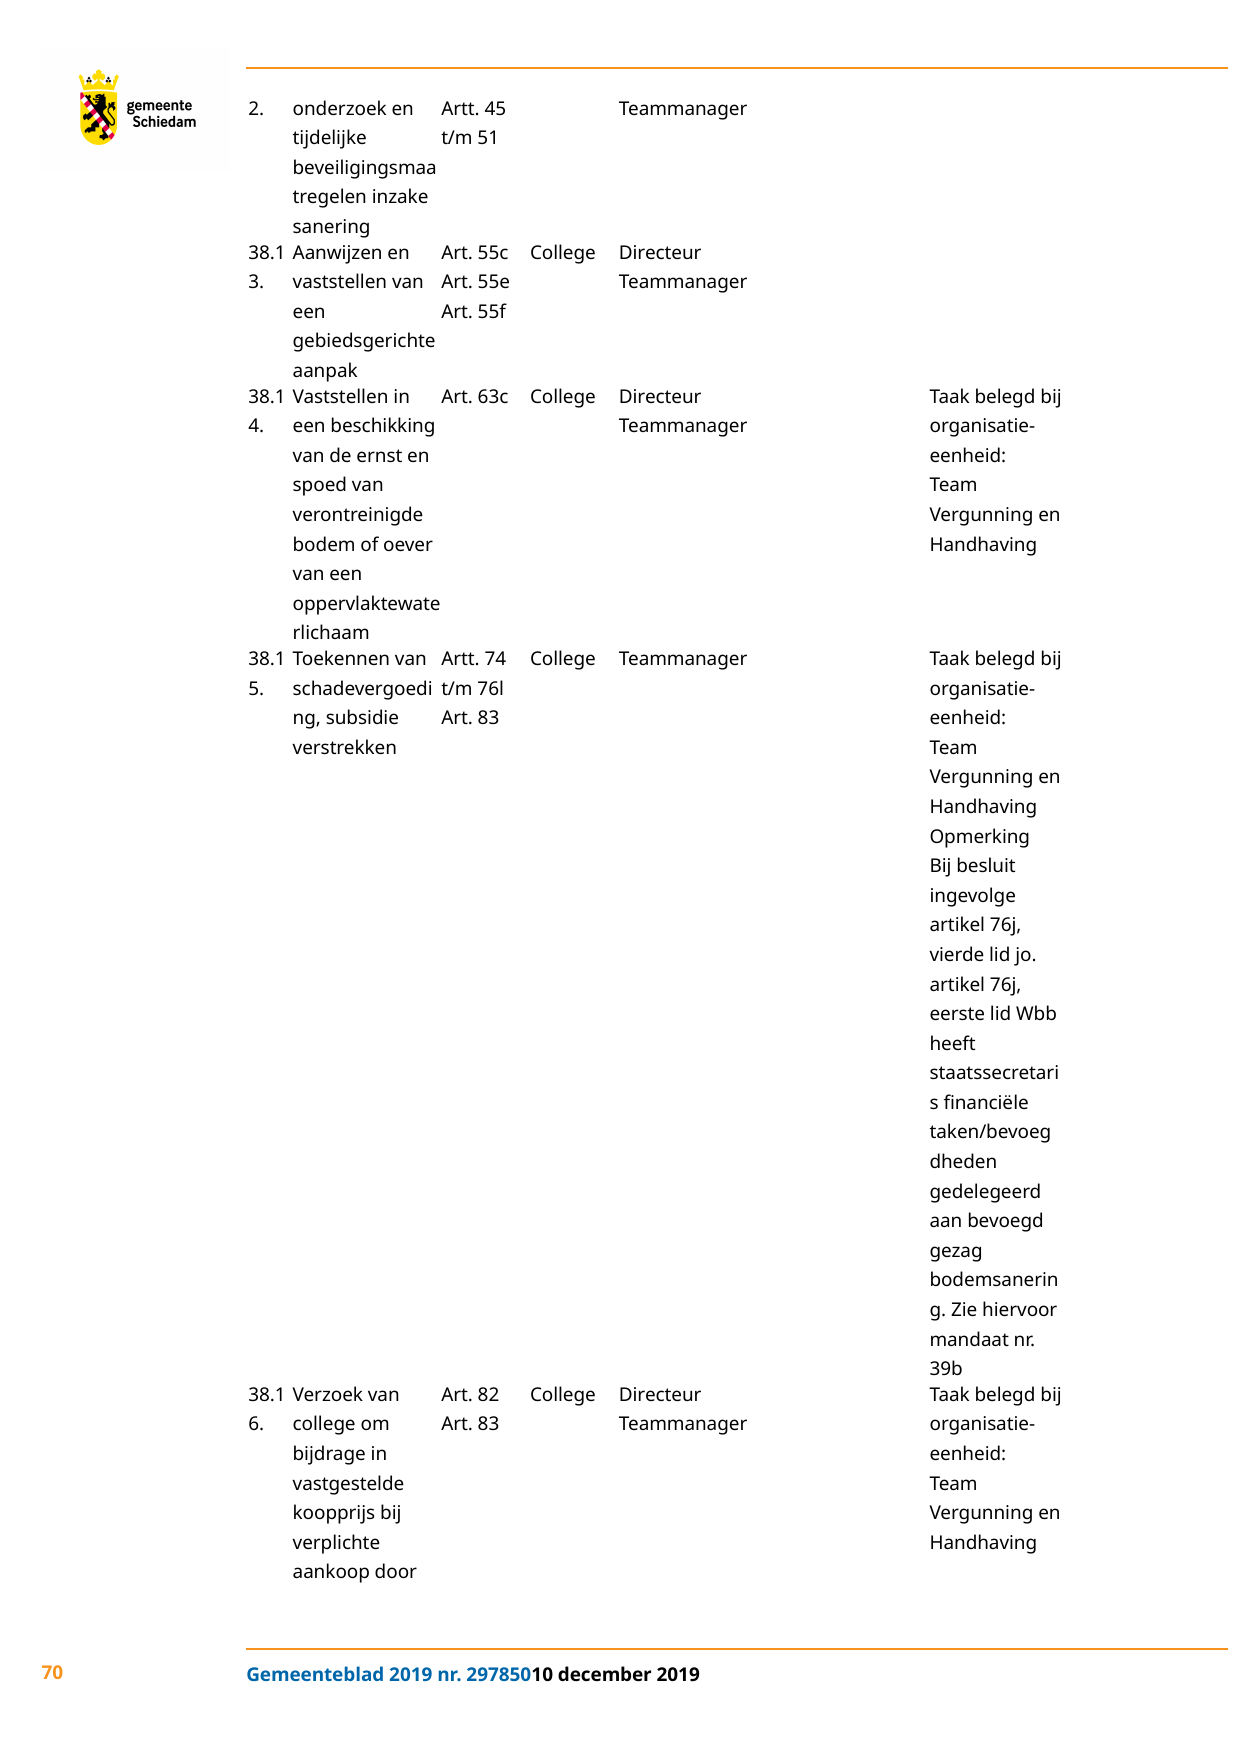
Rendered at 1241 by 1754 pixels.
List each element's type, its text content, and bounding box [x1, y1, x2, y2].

table_cell 38.14. [248, 383, 292, 645]
table_cell [796, 645, 929, 1381]
table_cell Teammanager [619, 645, 796, 1381]
table_cell College [530, 645, 619, 1381]
table_cell 38.15. [248, 645, 292, 1381]
table_cell College [530, 239, 619, 383]
table_cell [530, 95, 619, 239]
table_cell Teammanager [619, 95, 796, 239]
table_cell Art. 63c [441, 383, 530, 645]
table_cell [929, 239, 1063, 383]
table_cell Verzoek van college om bijdrage in vastgestelde koopprijs bij verplichte aankoop door [293, 1381, 441, 1584]
table_cell Artt. 45 t/m 51 [441, 95, 530, 239]
table_cell 38.13. [248, 239, 292, 383]
table_cell Taak belegd bij organisatie-eenheid: Team Vergunning en Handhaving [929, 383, 1063, 645]
table_cell [796, 1381, 929, 1584]
table_cell [796, 239, 929, 383]
table_cell Art. 55c Art. 55e Art. 55f [441, 239, 530, 383]
table_cell Taak belegd bij organisatie-eenheid: Team Vergunning en Handhaving [929, 1381, 1063, 1584]
table_cell College [530, 1381, 619, 1584]
table_cell [796, 383, 929, 645]
table_cell onderzoek en tijdelijke beveiligingsmaatregelen inzake sanering [293, 95, 441, 239]
table_cell Directeur Teammanager [619, 383, 796, 645]
table_cell Toekennen van schadevergoeding, subsidie verstrekken [293, 645, 441, 1381]
table_cell 38.16. [248, 1381, 292, 1584]
table_cell Art. 82 Art. 83 [441, 1381, 530, 1584]
table_cell Artt. 74 t/m 76l Art. 83 [441, 645, 530, 1381]
picture [41, 47, 231, 172]
table_cell Aanwijzen en vaststellen van een gebiedsgerichte aanpak [293, 239, 441, 383]
table_cell [929, 95, 1063, 239]
table_cell 2. [248, 95, 292, 239]
table_cell Vaststellen in een beschikking van de ernst en spoed van verontreinigde bodem of oever van een oppervlaktewaterlichaam [293, 383, 441, 645]
table_cell Taak belegd bij organisatie-eenheid: Team Vergunning en Handhaving Opmerking Bij besluit ingevolge artikel 76j, vierde lid jo. artikel 76j, eerste lid Wbb heeft staatssecretaris financiële taken/bevoegdheden gedelegeerd aan bevoegd gezag bodemsanering. Zie hiervoor mandaat nr. 39b [929, 645, 1063, 1381]
table_cell Directeur Teammanager [619, 239, 796, 383]
table_cell [796, 95, 929, 239]
table_cell Directeur Teammanager [619, 1381, 796, 1584]
table_cell College [530, 383, 619, 645]
